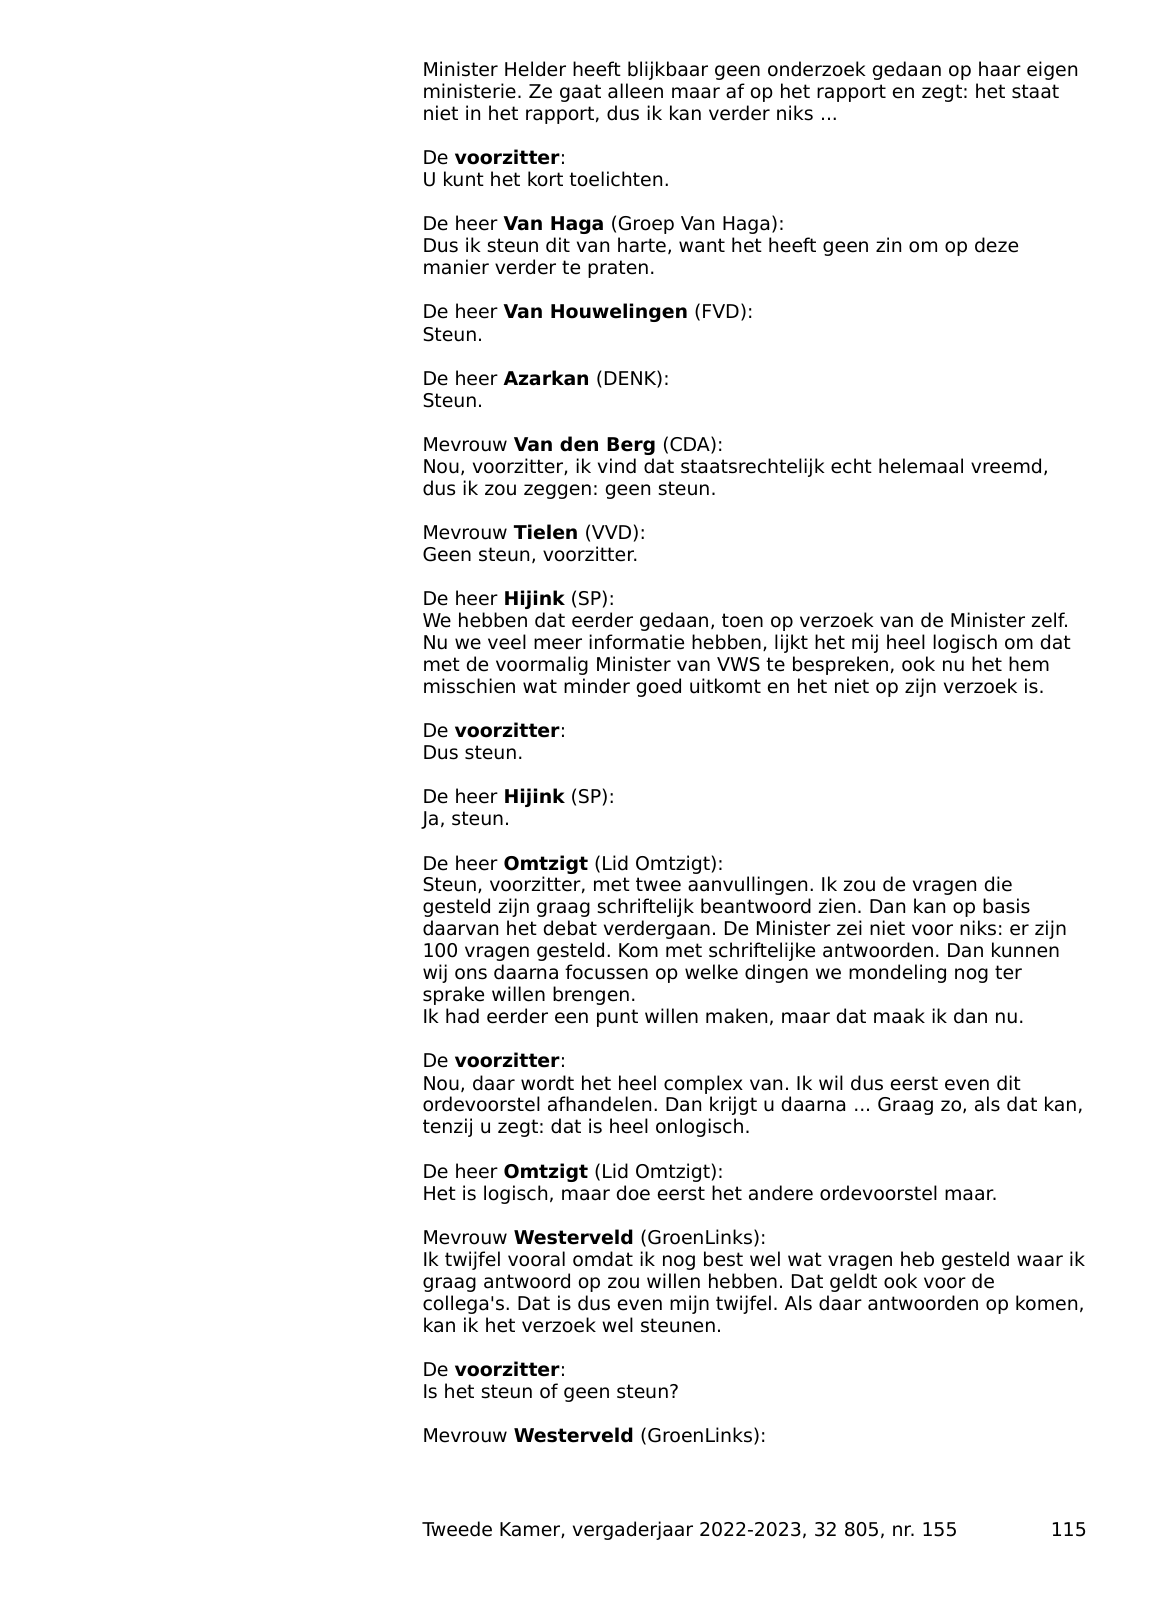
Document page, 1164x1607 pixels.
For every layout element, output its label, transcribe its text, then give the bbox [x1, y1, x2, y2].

text Ik twijfel vooral omdat ik nog best wel wat vragen heb gesteld waar ik graag antwoord op zou willen hebben. Dat geldt ook voor de collega's. Dat is dus even mijn twijfel. Als daar antwoorden op komen, kan ik het verzoek wel steunen. [422, 1249, 1087, 1337]
text Steun, voorzitter, met twee aanvullingen. Ik zou de vragen die gesteld zijn graag schriftelijk beantwoord zien. Dan kan op basis daarvan het debat verdergaan. De Minister zei niet voor niks: er zijn 100 vragen gesteld. Kom met schriftelijke antwoorden. Dan kunnen wij ons daarna focussen op welke dingen we mondeling nog ter sprake willen brengen. [422, 874, 1087, 1006]
text De heer Omtzigt (Lid Omtzigt): [422, 852, 1087, 874]
text De heer Omtzigt (Lid Omtzigt): [422, 1161, 1087, 1182]
text Dus steun. [422, 742, 1087, 764]
text Nou, voorzitter, ik vind dat staatsrechtelijk echt helemaal vreemd, dus ik zou zeggen: geen steun. [422, 456, 1087, 500]
text Mevrouw Van den Berg (CDA): [422, 434, 1087, 456]
text De heer Van Haga (Groep Van Haga): [422, 213, 1087, 235]
text De voorzitter: [422, 1359, 1087, 1381]
text Is het steun of geen steun? [422, 1381, 1087, 1403]
text Ik had eerder een punt willen maken, maar dat maak ik dan nu. [422, 1006, 1087, 1028]
text De voorzitter: [422, 1050, 1087, 1072]
text De heer Hijink (SP): [422, 786, 1087, 808]
text De heer Azarkan (DENK): [422, 368, 1087, 389]
text We hebben dat eerder gedaan, toen op verzoek van de Minister zelf. Nu we veel meer informatie hebben, lijkt het mij heel logisch om dat met de voormalig Minister van VWS te bespreken, ook nu het hem misschien wat minder goed uitkomt en het niet op zijn verzoek is. [422, 610, 1087, 698]
text Dus ik steun dit van harte, want het heeft geen zin om op deze manier verder te praten. [422, 235, 1087, 279]
text Nou, daar wordt het heel complex van. Ik wil dus eerst even dit ordevoorstel afhandelen. Dan krijgt u daarna ... Graag zo, als dat kan, tenzij u zegt: dat is heel onlogisch. [422, 1072, 1087, 1138]
text Mevrouw Westerveld (GroenLinks): [422, 1227, 1087, 1249]
text Mevrouw Westerveld (GroenLinks): [422, 1425, 1087, 1447]
text U kunt het kort toelichten. [422, 169, 1087, 191]
text Geen steun, voorzitter. [422, 544, 1087, 566]
text De heer Hijink (SP): [422, 588, 1087, 610]
text De voorzitter: [422, 147, 1087, 169]
text Ja, steun. [422, 808, 1087, 830]
text Mevrouw Tielen (VVD): [422, 522, 1087, 544]
text De heer Van Houwelingen (FVD): [422, 301, 1087, 323]
text Minister Helder heeft blijkbaar geen onderzoek gedaan op haar eigen ministerie. Ze gaat alleen maar af op het rapport en zegt: het staat niet in het rapport, dus ik kan verder niks ... [422, 59, 1087, 125]
text Steun. [422, 323, 1087, 345]
text Steun. [422, 389, 1087, 412]
text Het is logisch, maar doe eerst het andere ordevoorstel maar. [422, 1182, 1087, 1204]
text De voorzitter: [422, 720, 1087, 742]
